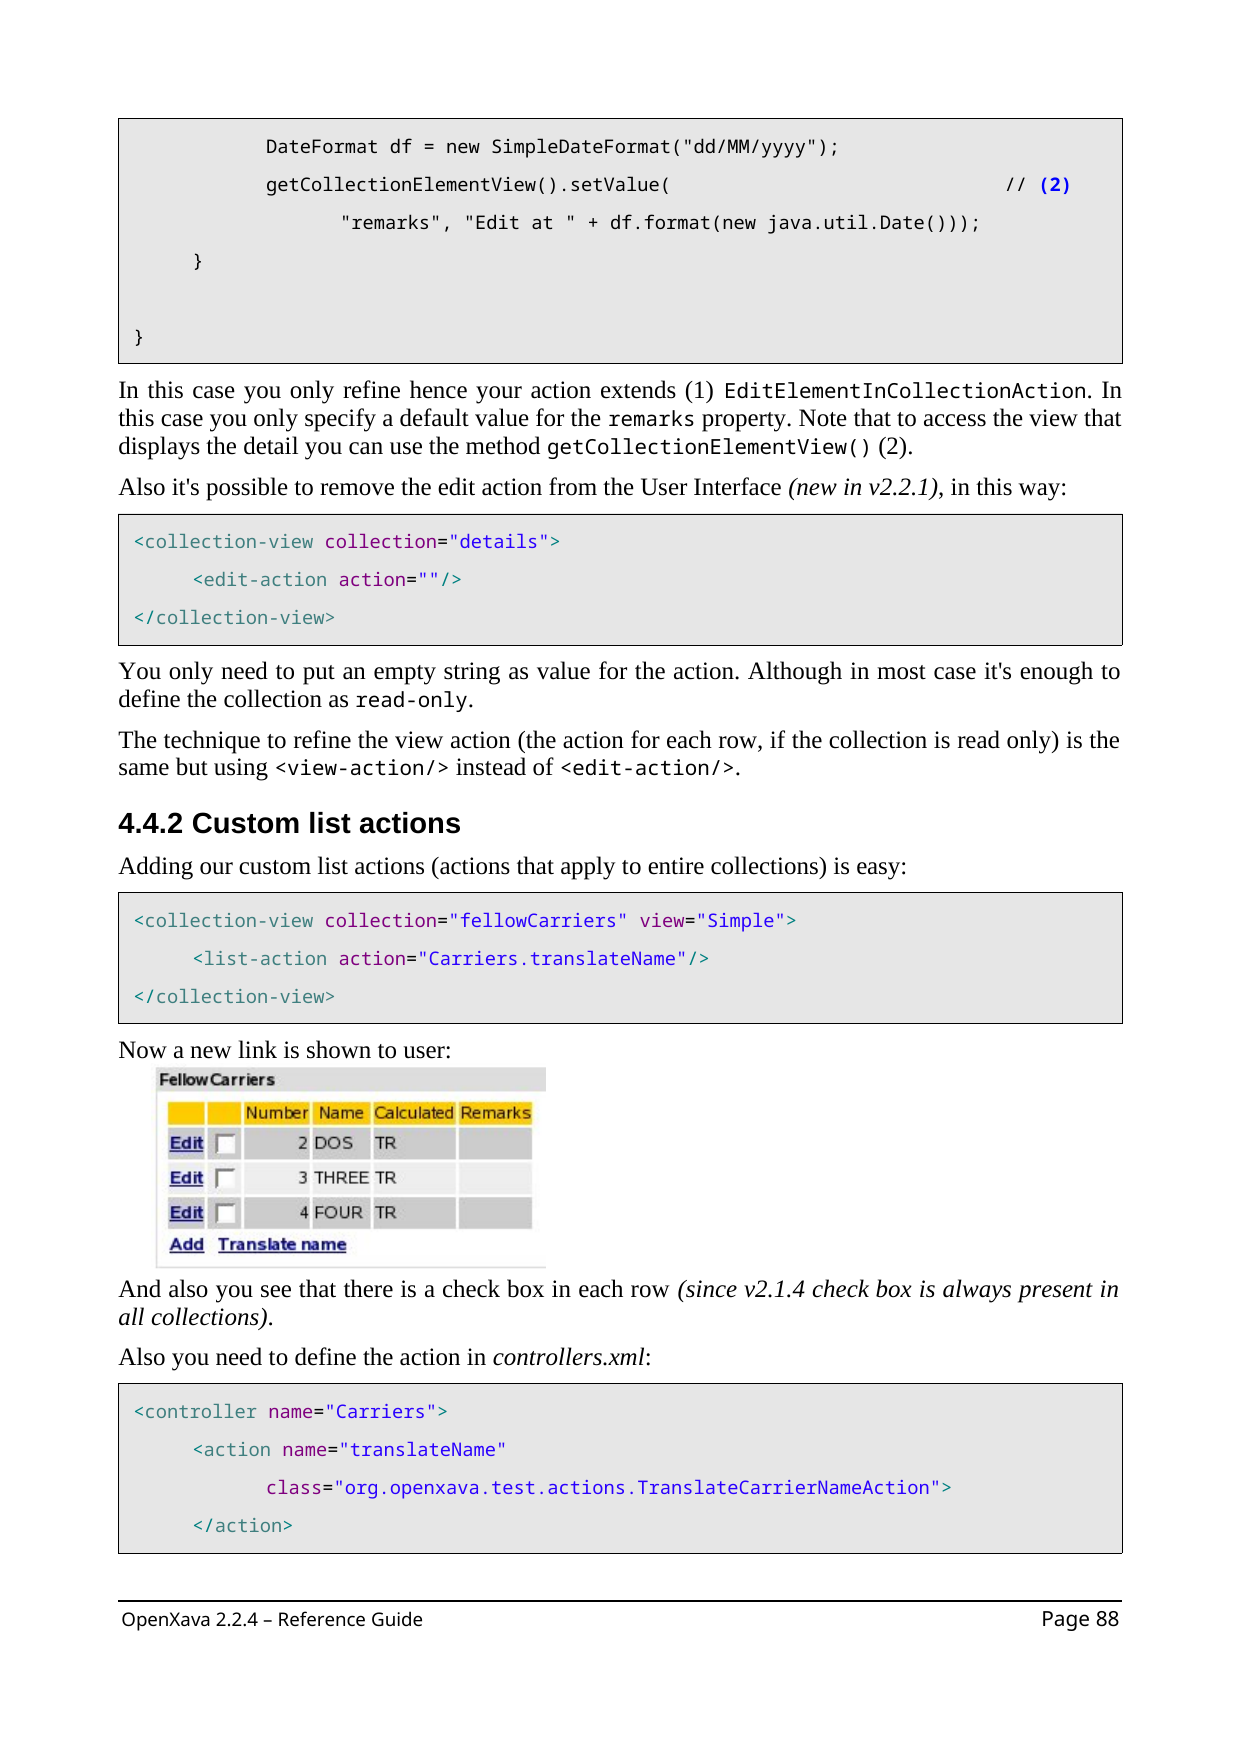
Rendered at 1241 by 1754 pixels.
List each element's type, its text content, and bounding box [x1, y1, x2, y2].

text <collection-view collection="details"> [119, 515, 1122, 551]
text getCollectionElementView().setValue( // (2) [119, 156, 1122, 194]
text <collection-view collection="fellowCarriers" view="Simple"> [119, 893, 1122, 930]
subtitle Custom list actions [118, 807, 1122, 839]
text "remarks", "Edit at " + df.format(new java.util.Date())); [119, 194, 1122, 232]
text <edit-action action=""/> [119, 551, 1122, 589]
text } [119, 232, 1122, 270]
text </collection-view> [119, 589, 1122, 645]
text In this case you only refine hence your action extends (1) EditElementInCollectionAction. In this case you only specify a default value for the remarks property. Note that to access the view that displays the detail you can use the method getCollectionElementView() (2). [118, 376, 1122, 461]
text </collection-view> [119, 968, 1122, 1023]
text And also you see that there is a check box in each row (since v2.1.4 check box is always present in all collections). [118, 1276, 1122, 1331]
text </action> [119, 1497, 1122, 1553]
text You only need to put an empty string as value for the action. Although in most case it's enough to define the collection as read-only. [118, 657, 1122, 713]
picture [150, 1063, 546, 1276]
text Also it's possible to remove the edit action from the User Interface (new in v2.2.1), in this way: [118, 473, 1122, 501]
text Adding our custom list actions (actions that apply to entire collections) is easy: [118, 852, 1122, 879]
text The technique to refine the view action (the action for each row, if the collection is read only) is the same but using <view-action/> instead of <edit-action/>. [118, 726, 1122, 782]
text Now a new link is shown to user: [118, 1036, 1122, 1064]
text <controller name="Carriers"> [119, 1384, 1122, 1421]
text } [119, 308, 1122, 363]
text <list-action action="Carriers.translateName"/> [119, 930, 1122, 968]
text <action name="translateName" [119, 1421, 1122, 1459]
text class="org.openxava.test.actions.TranslateCarrierNameAction"> [119, 1459, 1122, 1497]
text DateFormat df = new SimpleDateFormat("dd/MM/yyyy"); [119, 119, 1122, 156]
text Also you need to define the action in controllers.xml: [118, 1343, 1122, 1371]
